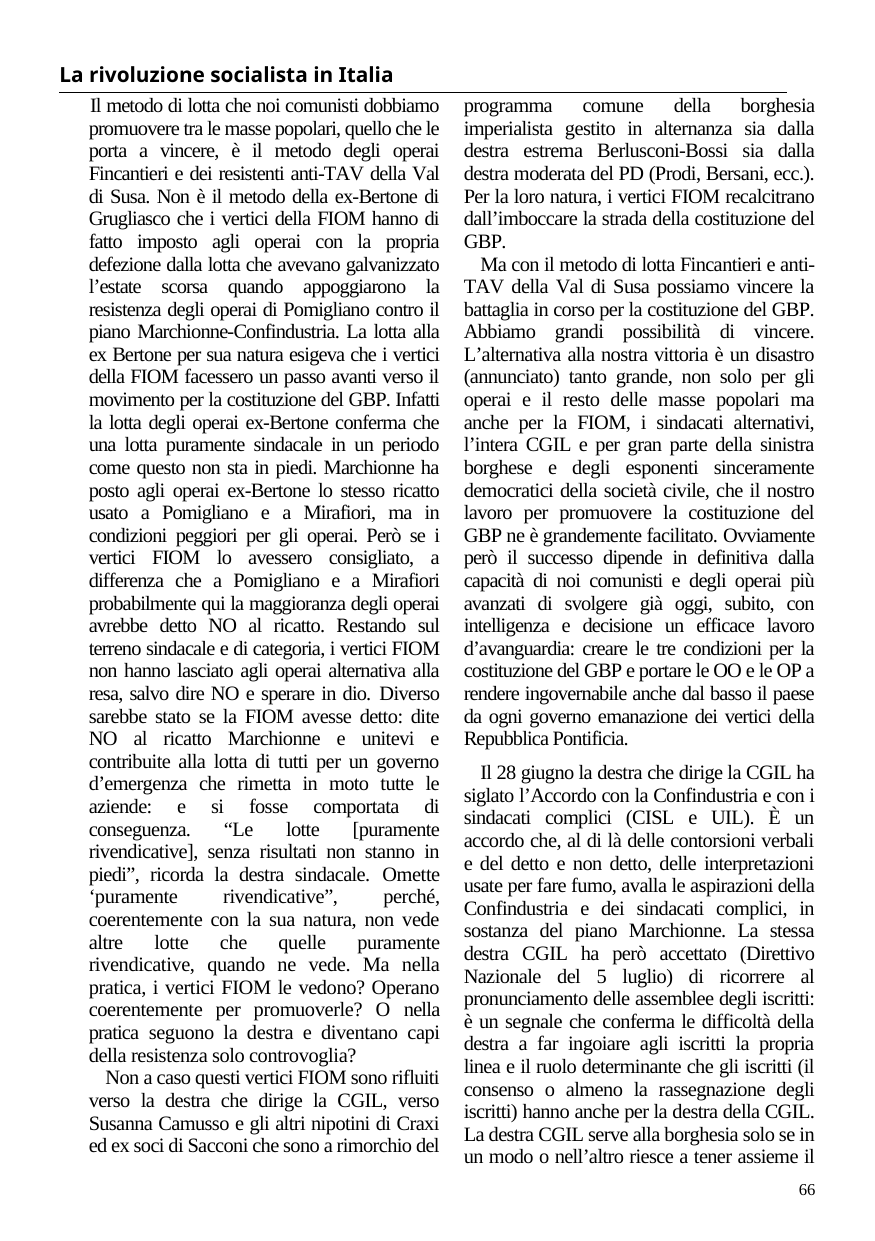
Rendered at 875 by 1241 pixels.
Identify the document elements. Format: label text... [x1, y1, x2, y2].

text La rivoluzione socialista in Italia [59, 71, 787, 86]
text Il metodo di lotta che noi comunisti dobbiamo promuovere tra le masse popolari, quello che le porta a vincere, è il metodo degli operai Fincantieri e dei resistenti anti-TAV della Val di Susa. Non è il metodo della ex-Bertone di Grugliasco che i vertici della FIOM hanno di fatto imposto agli operai con la propria defezione dalla lotta che avevano galvanizzato l’estate scorsa quando appoggiarono la resistenza degli operai di Pomigliano contro il piano Marchionne-Confindustria. La lotta alla ex Bertone per sua natura esigeva che i vertici della FIOM facessero un passo avanti verso il movimento per la costituzione del GBP. Infatti la lotta degli operai ex-Bertone conferma che una lotta puramente sindacale in un periodo come questo non sta in piedi. Marchionne ha posto agli operai ex-Bertone lo stesso ricatto usato a Pomigliano e a Mirafiori, ma in condizioni peggiori per gli operai. Però se i vertici FIOM lo avessero consigliato, a differenza che a Pomigliano e a Mirafiori probabilmente qui la maggioranza degli operai avrebbe detto NO al ricatto. Restando sul terreno sindacale e di categoria, i vertici FIOM non hanno lasciato agli operai alternativa alla resa, salvo dire NO e sperare in dio. Diverso sarebbe stato se la FIOM avesse detto: dite NO al ricatto Marchionne e unitevi e contribuite alla lotta di tutti per un governo d’emergenza che rimetta in moto tutte le aziende: e si fosse comportata di conseguenza. “Le lotte [puramente rivendicative], senza risultati non stanno in piedi”, ricorda la destra sindacale. Omette ‘puramente rivendicative”, perché, coerentemente con la sua natura, non vede altre lotte che quelle puramente rivendicative, quando ne vede. Ma nella pratica, i vertici FIOM le vedono? Operano coerentemente per promuoverle? O nella pratica seguono la destra e diventano capi della resistenza solo controvoglia? [88, 94, 440, 1066]
text Non a caso questi vertici FIOM sono rifluiti verso la destra che dirige la CGIL, verso Susanna Camusso e gli altri nipotini di Craxi ed ex soci di Sacconi che sono a rimorchio del [88, 1066, 440, 1157]
text Il 28 giugno la destra che dirige la CGIL ha siglato l’Accordo con la Confindustria e con i sindacati complici (CISL e UIL). È un accordo che, al di là delle contorsioni verbali e del detto e non detto, delle interpretazioni usate per fare fumo, avalla le aspirazioni della Confindustria e dei sindacati complici, in sostanza del piano Marchionne. La stessa destra CGIL ha però accettato (Direttivo Nazionale del 5 luglio) di ricorrere al pronunciamento delle assemblee degli iscritti: è un segnale che conferma le difficoltà della destra a far ingoiare agli iscritti la propria linea e il ruolo determinante che gli iscritti (il consenso o almeno la rassegnazione degli iscritti) hanno anche per la destra della CGIL. La destra CGIL serve alla borghesia solo se in un modo o nell’altro riesce a tener assieme il [463, 761, 815, 1168]
text programma comune della borghesia imperialista gestito in alternanza sia dalla destra estrema Berlusconi-Bossi sia dalla destra moderata del PD (Prodi, Bersani, ecc.). Per la loro natura, i vertici FIOM recalcitrano dall’imboccare la strada della costituzione del GBP. [463, 94, 815, 253]
text Ma con il metodo di lotta Fincantieri e anti-TAV della Val di Susa possiamo vincere la battaglia in corso per la costituzione del GBP. Abbiamo grandi possibilità di vincere. L’alternativa alla nostra vittoria è un disastro (annunciato) tanto grande, non solo per gli operai e il resto delle masse popolari ma anche per la FIOM, i sindacati alternativi, l’intera CGIL e per gran parte della sinistra borghese e degli esponenti sinceramente democratici della società civile, che il nostro lavoro per promuovere la costituzione del GBP ne è grandemente facilitato. Ovviamente però il successo dipende in definitiva dalla capacità di noi comunisti e degli operai più avanzati di svolgere già oggi, subito, con intelligenza e decisione un efficace lavoro d’avanguardia: creare le tre condizioni per la costituzione del GBP e portare le OO e le OP a rendere ingovernabile anche dal basso il paese da ogni governo emanazione dei vertici della Repubblica Pontificia. [463, 253, 815, 750]
